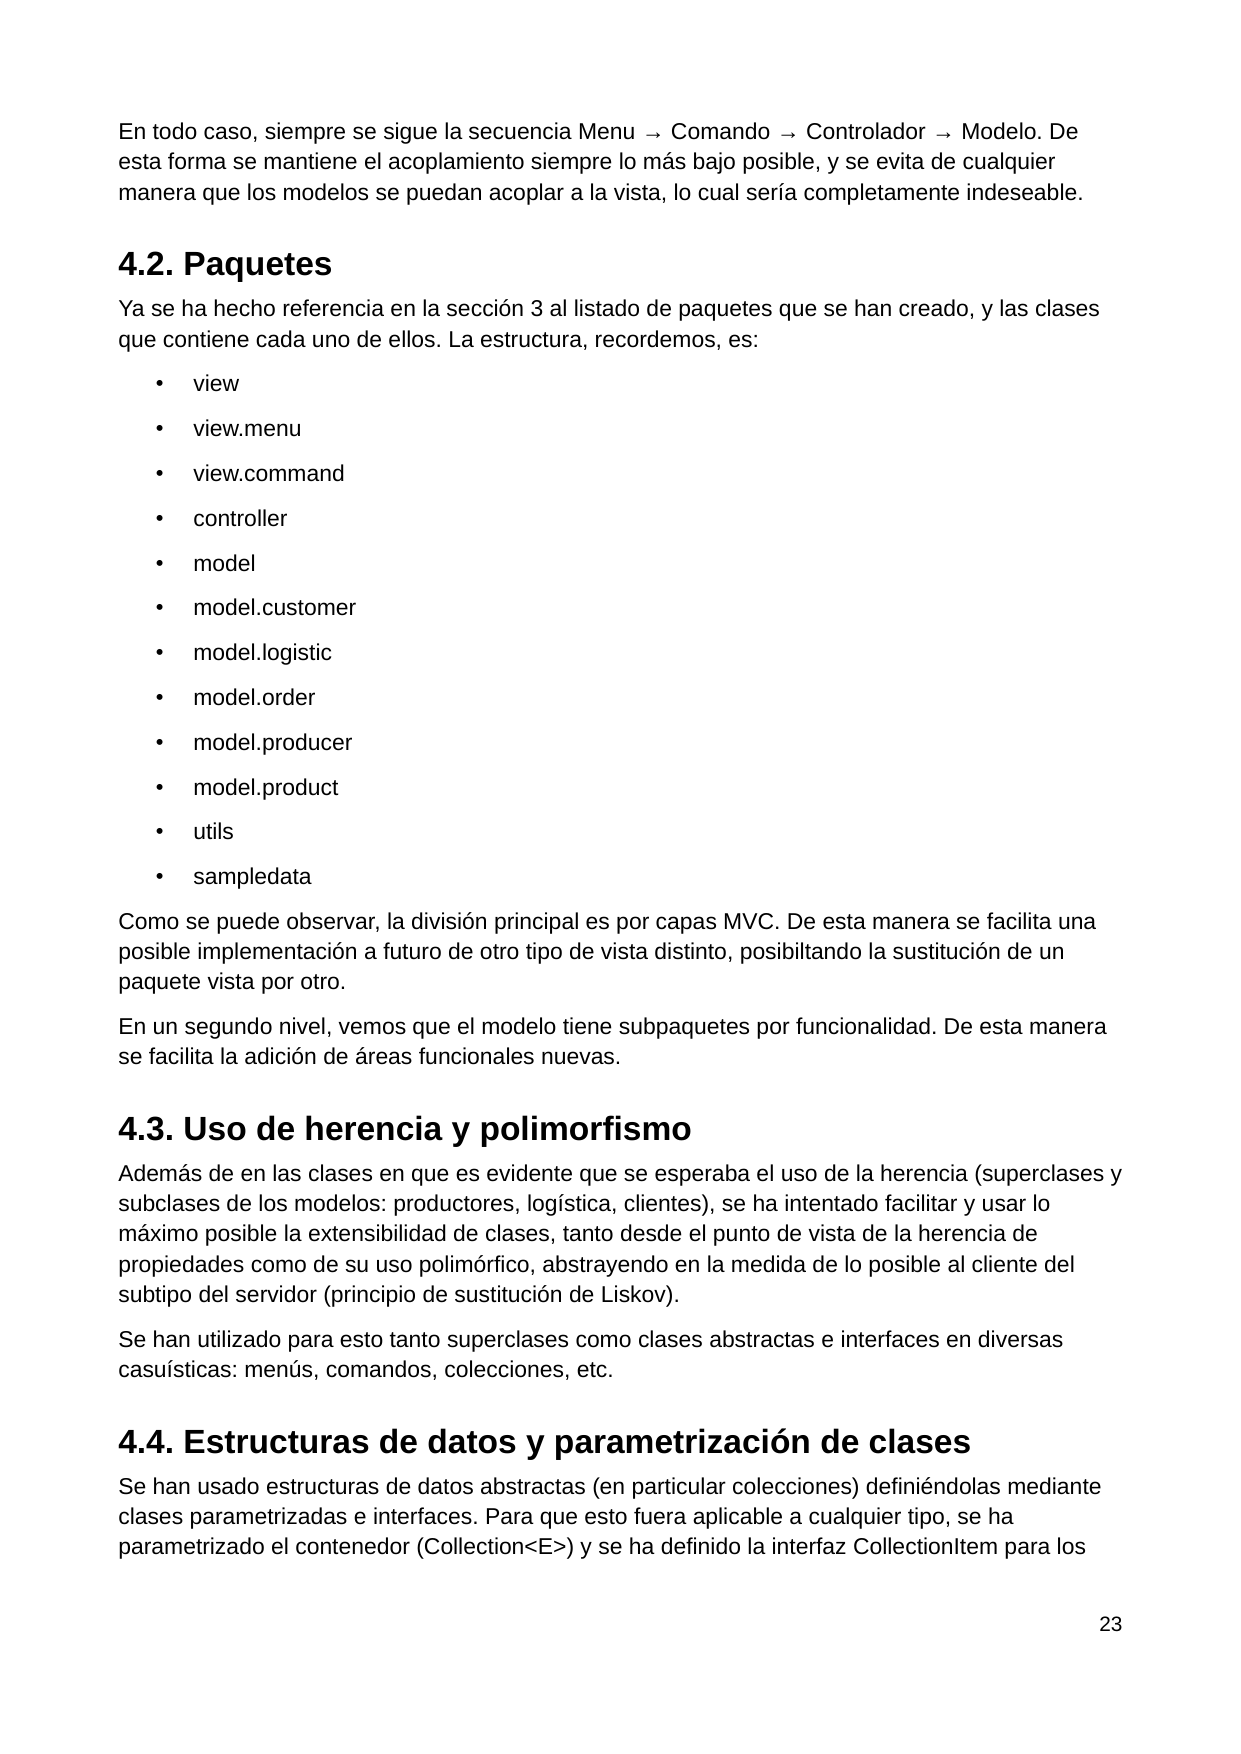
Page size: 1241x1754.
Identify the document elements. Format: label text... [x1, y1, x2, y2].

subtitle 4.4. Estructuras de datos y parametrización de clases [118, 1421, 1122, 1460]
list view.menu [156, 415, 1122, 441]
text En todo caso, siempre se sigue la secuencia Menu → Comando → Controlador → Modelo. De esta forma se mantiene el acoplamiento siempre lo más bajo posible, y se evita de cualquier manera que los modelos se puedan acoplar a la vista, lo cual sería completamente indeseable. [118, 118, 1122, 205]
text En un segundo nivel, vemos que el modelo tiene subpaquetes por funcionalidad. De esta manera se facilita la adición de áreas funcionales nuevas. [118, 1013, 1122, 1069]
list sampledata [156, 863, 1122, 889]
list model.product [156, 773, 1122, 800]
list model.order [156, 684, 1122, 710]
text Como se puede observar, la división principal es por capas MVC. De esta manera se facilita una posible implementación a futuro de otro tipo de vista distinto, posibiltando la sustitución de un paquete vista por otro. [118, 908, 1122, 994]
list model.customer [156, 594, 1122, 621]
list model.producer [156, 729, 1122, 755]
list utils [156, 818, 1122, 844]
list controller [156, 505, 1122, 531]
text Se han usado estructuras de datos abstractas (en particular colecciones) definiéndolas mediante clases parametrizadas e interfaces. Para que esto fuera aplicable a cualquier tipo, se ha parametrizado el contenedor (Collection<E>) y se ha definido la interfaz CollectionItem para los [118, 1473, 1122, 1559]
text Se han utilizado para esto tanto superclases como clases abstractas e interfaces en diversas casuísticas: menús, comandos, colecciones, etc. [118, 1326, 1122, 1382]
subtitle 4.3. Uso de herencia y polimorfismo [118, 1109, 1122, 1147]
list view.command [156, 460, 1122, 486]
list model [156, 549, 1122, 576]
list view [156, 370, 1122, 397]
list model.logistic [156, 639, 1122, 665]
subtitle 4.2. Paquetes [118, 244, 1122, 283]
text Además de en las clases en que es evidente que se esperaba el uso de la herencia (superclases y subclases de los modelos: productores, logística, clientes), se ha intentado facilitar y usar lo máximo posible la extensibilidad de clases, tanto desde el punto de vista de la herencia de propiedades como de su uso polimórfico, abstrayendo en la medida de lo posible al cliente del subtipo del servidor (principio de sustitución de Liskov). [118, 1160, 1122, 1307]
text Ya se ha hecho referencia en la sección 3 al listado de paquetes que se han creado, y las clases que contiene cada uno de ellos. La estructura, recordemos, es: [118, 295, 1122, 352]
